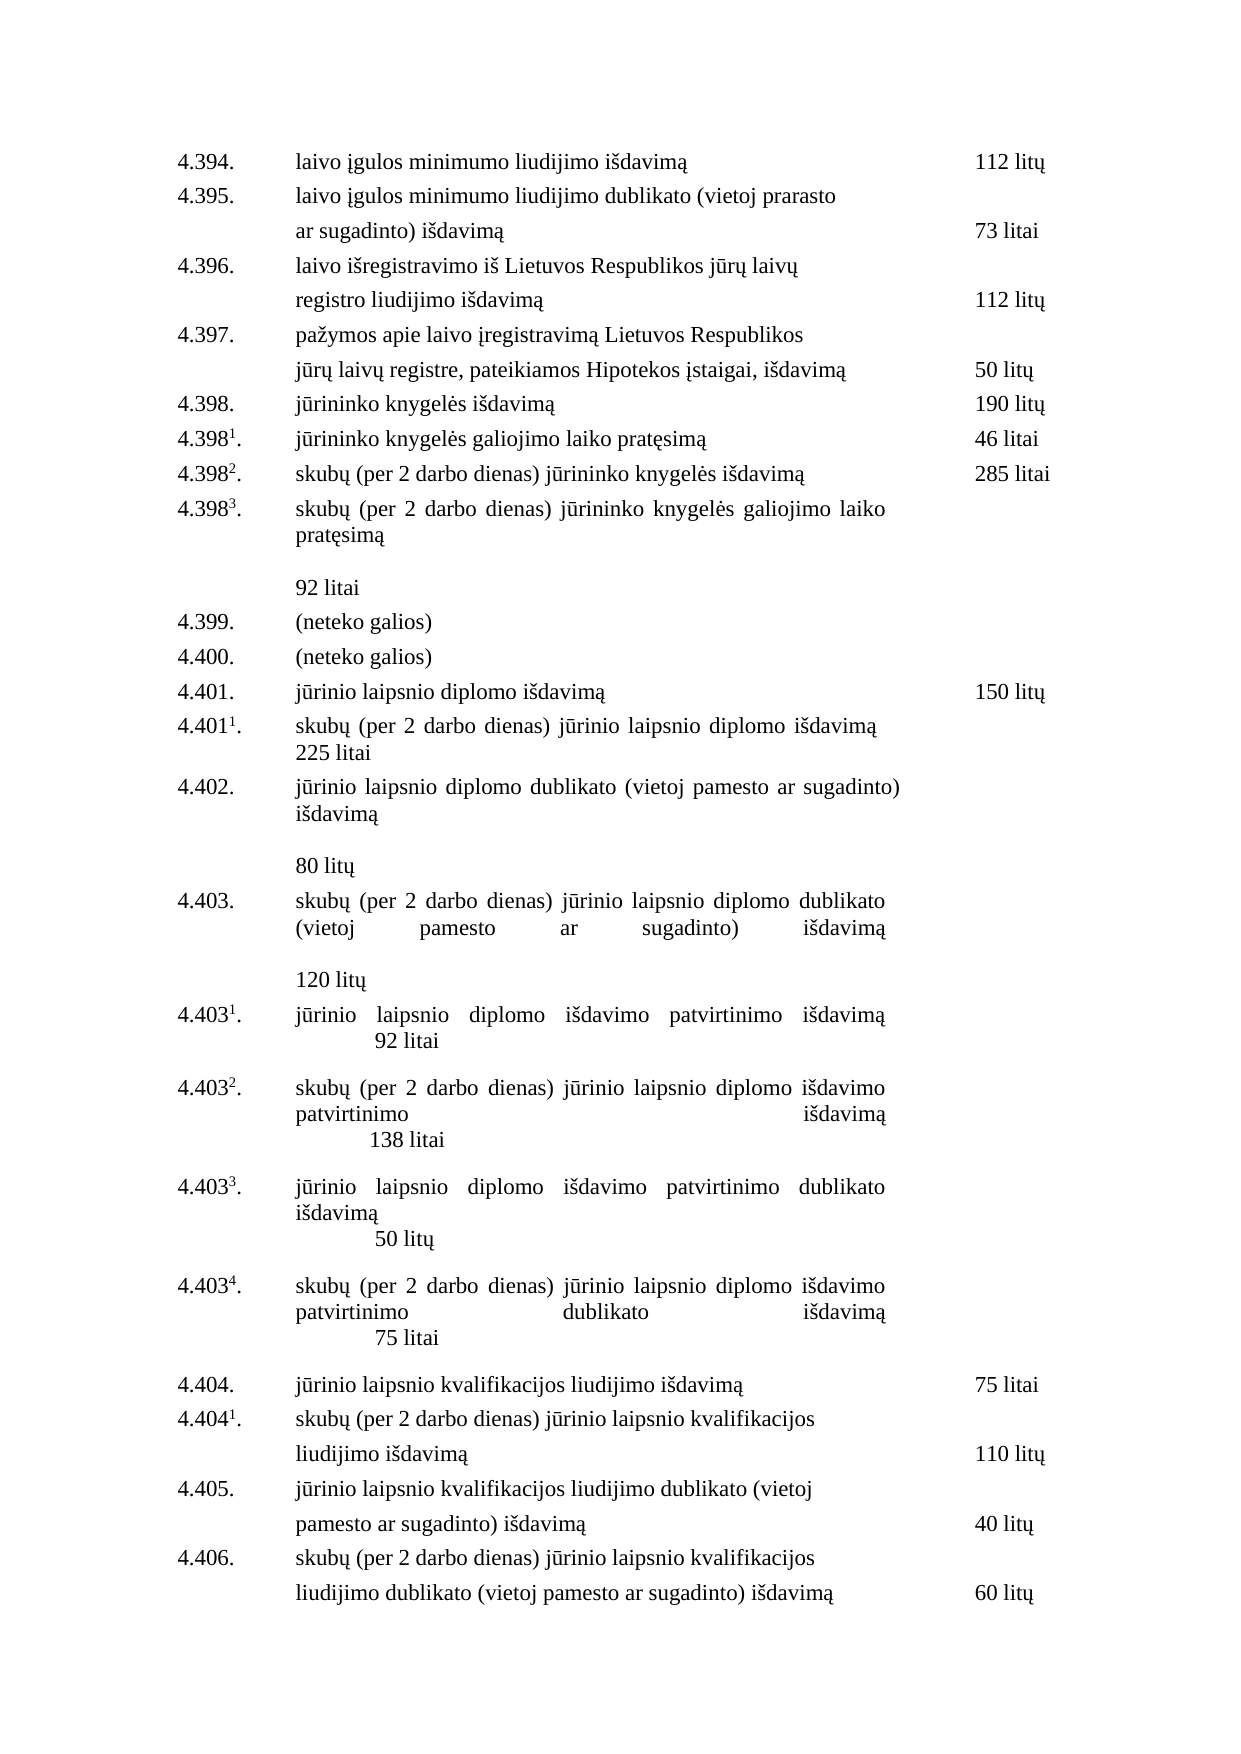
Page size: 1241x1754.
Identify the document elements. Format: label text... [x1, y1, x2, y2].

text 4.400. (neteko galios) [177, 643, 1122, 669]
text 4.398. jūrininko knygelės išdavimą 190 litų [177, 391, 1122, 417]
text 4.402. jūrinio laipsnio diplomo dublikato (vietoj pamesto ar sugadinto) išdavimą 80 litų [177, 773, 901, 879]
text liudijimo išdavimą 110 litų [177, 1440, 1122, 1467]
text 4.405. jūrinio laipsnio kvalifikacijos liudijimo dublikato (vietoj [177, 1475, 1122, 1501]
text 4.394. laivo įgulos minimumo liudijimo išdavimą 112 litų [177, 148, 1122, 174]
text 4.4031. jūrinio laipsnio diplomo išdavimo patvirtinimo išdavimą 92 litai [177, 1001, 886, 1054]
text 4.396. laivo išregistravimo iš Lietuvos Respublikos jūrų laivų [177, 252, 1122, 278]
text 4.3983. skubų (per 2 darbo dienas) jūrininko knygelės galiojimo laiko pratęsimą 92 litai [177, 494, 886, 600]
text 4.406. skubų (per 2 darbo dienas) jūrinio laipsnio kvalifikacijos [177, 1544, 1122, 1571]
text liudijimo dublikato (vietoj pamesto ar sugadinto) išdavimą 60 litų [177, 1579, 1122, 1605]
text 4.401. jūrinio laipsnio diplomo išdavimą 150 litų [177, 678, 1122, 704]
text pamesto ar sugadinto) išdavimą 40 litų [177, 1509, 1122, 1536]
text 4.4034. skubų (per 2 darbo dienas) jūrinio laipsnio diplomo išdavimo patvirtinimo dublikato išdavimą 75 litai [177, 1272, 886, 1351]
text 4.3981. jūrininko knygelės galiojimo laiko pratęsimą 46 litai [177, 425, 1122, 452]
text 4.4032. skubų (per 2 darbo dienas) jūrinio laipsnio diplomo išdavimo patvirtinimo išdavimą 138 litai [177, 1074, 886, 1153]
text 4.3982. skubų (per 2 darbo dienas) jūrininko knygelės išdavimą 285 litai [177, 460, 1122, 486]
text 4.403. skubų (per 2 darbo dienas) jūrinio laipsnio diplomo dublikato (vietoj pamesto ar sugadinto) išdavimą 120 litų [177, 887, 886, 993]
text 4.4033. jūrinio laipsnio diplomo išdavimo patvirtinimo dublikato išdavimą 50 litų [177, 1173, 886, 1252]
text 4.395. laivo įgulos minimumo liudijimo dublikato (vietoj prarasto [177, 182, 1122, 209]
text 4.399. (neteko galios) [177, 608, 1122, 635]
text 4.404. jūrinio laipsnio kvalifikacijos liudijimo išdavimą 75 litai [177, 1371, 1122, 1397]
text 4.4041. skubų (per 2 darbo dienas) jūrinio laipsnio kvalifikacijos [177, 1406, 1122, 1432]
text jūrų laivų registre, pateikiamos Hipotekos įstaigai, išdavimą 50 litų [177, 356, 1122, 382]
text registro liudijimo išdavimą 112 litų [177, 286, 1122, 313]
text 4.4011. skubų (per 2 darbo dienas) jūrinio laipsnio diplomo išdavimą 225 litai [177, 712, 886, 765]
text ar sugadinto) išdavimą 73 litai [177, 217, 1122, 243]
text 4.397. pažymos apie laivo įregistravimą Lietuvos Respublikos [177, 321, 1122, 347]
